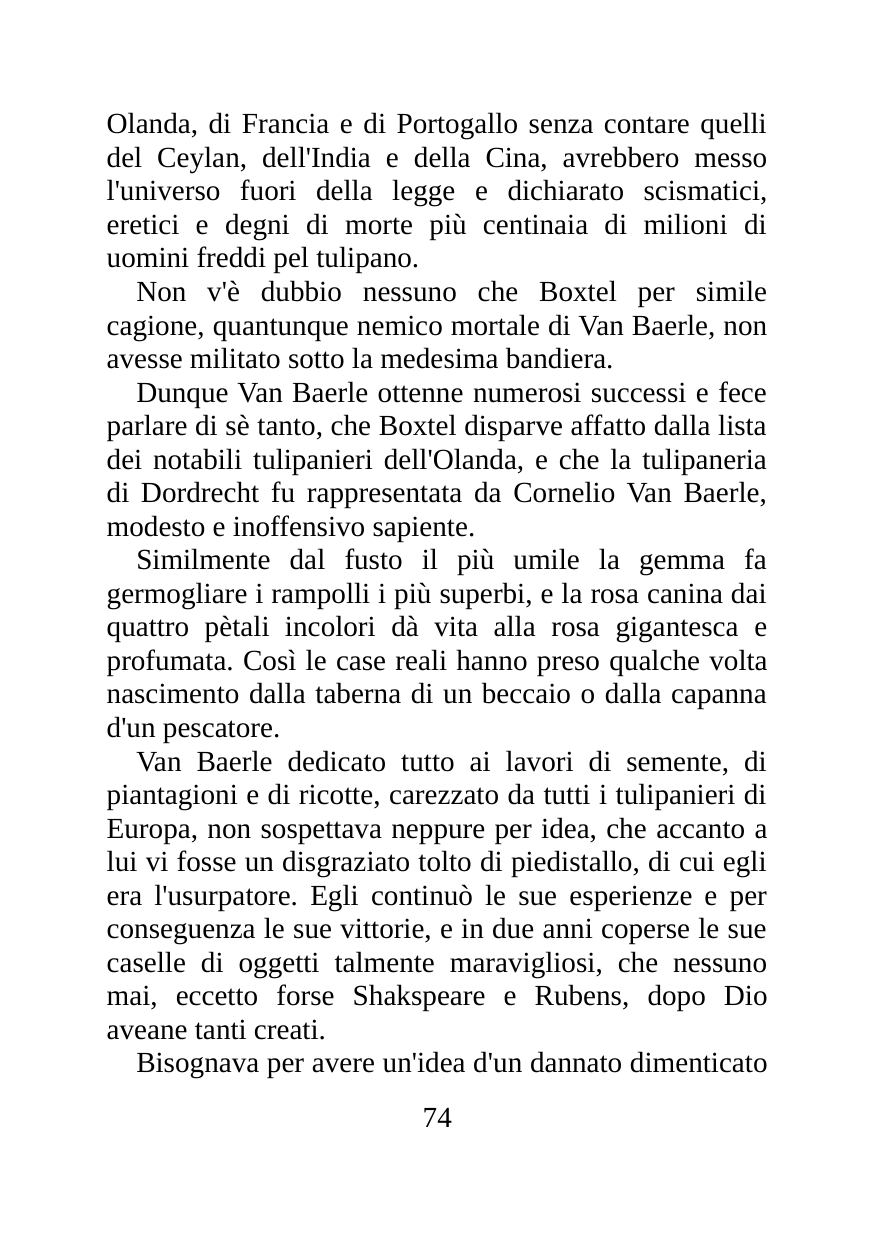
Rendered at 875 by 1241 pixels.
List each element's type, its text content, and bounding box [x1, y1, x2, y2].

text Non v'è dubbio nessuno che Boxtel per simile cagione, quantunque nemico mortale di Van Baerle, non avesse militato sotto la medesima bandiera. [106, 274, 768, 375]
text Dunque Van Baerle ottenne numerosi successi e fece parlare di sè tanto, che Boxtel disparve affatto dalla lista dei notabili tulipanieri dell'Olanda, e che la tulipaneria di Dordrecht fu rappresentata da Cornelio Van Baerle, modesto e inoffensivo sapiente. [106, 375, 768, 542]
text Bisognava per avere un'idea d'un dannato dimenticato [106, 1046, 768, 1079]
text Olanda, di Francia e di Portogallo senza contare quelli del Ceylan, dell'India e della Cina, avrebbero messo l'universo fuori della legge e dichiarato scismatici, eretici e degni di morte più centinaia di milioni di uomini freddi pel tulipano. [106, 106, 768, 274]
text Similmente dal fusto il più umile la gemma fa germogliare i rampolli i più superbi, e la rosa canina dai quattro pètali incolori dà vita alla rosa gigantesca e profumata. Così le case reali hanno preso qualche volta nascimento dalla taberna di un beccaio o dalla capanna d'un pescatore. [106, 542, 768, 744]
text Van Baerle dedicato tutto ai lavori di semente, di piantagioni e di ricotte, carezzato da tutti i tulipanieri di Europa, non sospettava neppure per idea, che accanto a lui vi fosse un disgraziato tolto di piedistallo, di cui egli era l'usurpatore. Egli continuò le sue esperienze e per conseguenza le sue vittorie, e in due anni coperse le sue caselle di oggetti talmente maravigliosi, che nessuno mai, eccetto forse Shakspeare e Rubens, dopo Dio aveane tanti creati. [106, 744, 768, 1046]
